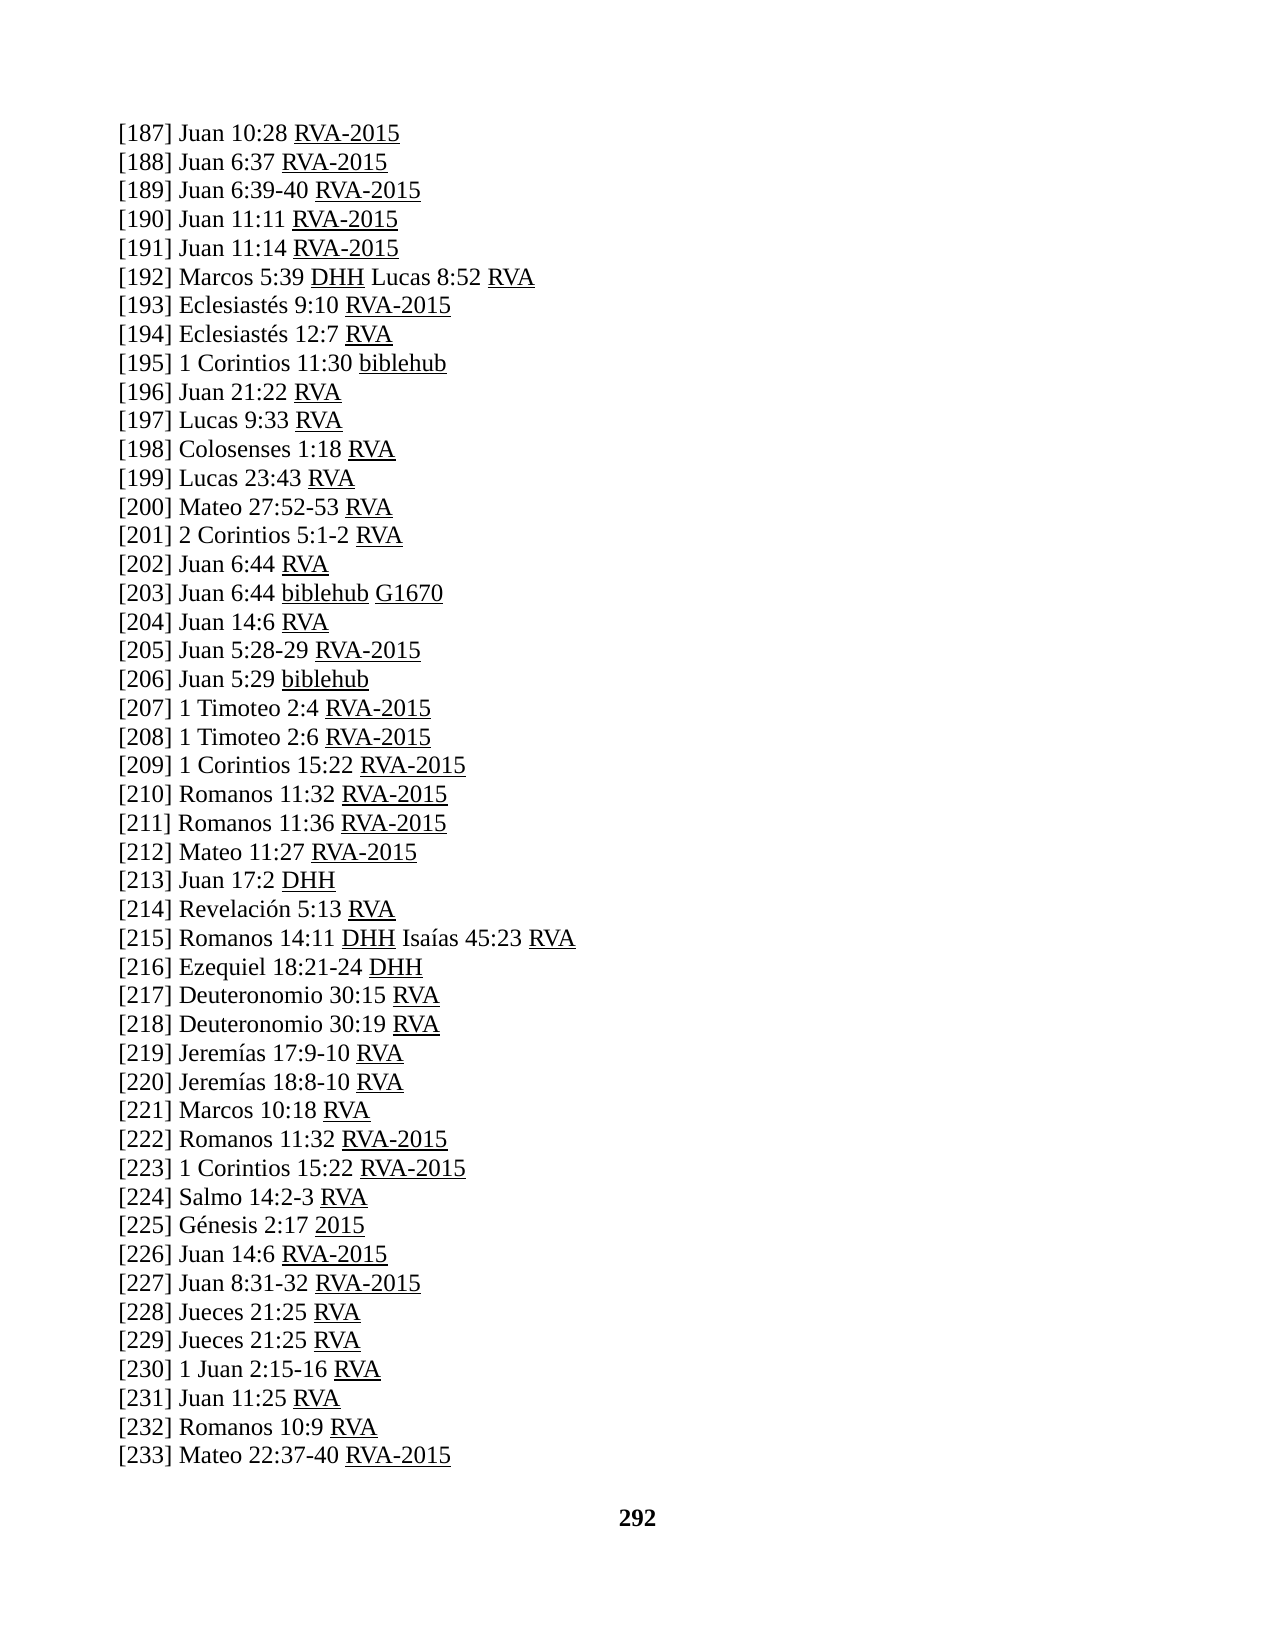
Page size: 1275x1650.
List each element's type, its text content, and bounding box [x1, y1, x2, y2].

text Juan 6:44 biblehub G1670 [118, 578, 1157, 607]
text Juan 5:29 biblehub [118, 664, 1157, 693]
text Revelación 5:13 RVA [118, 894, 1157, 923]
text 1 Juan 2:15-16 RVA [118, 1354, 1157, 1383]
text Jueces 21:25 RVA [118, 1326, 1157, 1354]
text Salmo 14:2-3 RVA [118, 1182, 1157, 1211]
text Juan 21:22 RVA [118, 377, 1157, 406]
text Romanos 11:32 RVA-2015 [118, 779, 1157, 808]
text Lucas 23:43 RVA [118, 463, 1157, 492]
text Jeremías 17:9-10 RVA [118, 1038, 1157, 1067]
text 1 Timoteo 2:4 RVA-2015 [118, 693, 1157, 722]
text Romanos 14:11 DHH Isaías 45:23 RVA [118, 923, 1157, 952]
text Lucas 9:33 RVA [118, 406, 1157, 434]
text Juan 10:28 RVA-2015 [118, 118, 1157, 147]
text Juan 14:6 RVA [118, 607, 1157, 636]
text Marcos 10:18 RVA [118, 1096, 1157, 1124]
text Juan 11:14 RVA-2015 [118, 233, 1157, 262]
text Deuteronomio 30:19 RVA [118, 1009, 1157, 1038]
text Juan 11:11 RVA-2015 [118, 204, 1157, 233]
text Juan 6:37 RVA-2015 [118, 147, 1157, 176]
text 2 Corintios 5:1-2 RVA [118, 521, 1157, 549]
text Romanos 10:9 RVA [118, 1412, 1157, 1441]
text Marcos 5:39 DHH Lucas 8:52 RVA [118, 262, 1157, 291]
text Mateo 27:52-53 RVA [118, 492, 1157, 521]
text Juan 6:44 RVA [118, 549, 1157, 578]
text Mateo 22:37-40 RVA-2015 [118, 1441, 1157, 1469]
text Romanos 11:32 RVA-2015 [118, 1124, 1157, 1153]
text Jueces 21:25 RVA [118, 1297, 1157, 1326]
text Juan 5:28-29 RVA-2015 [118, 636, 1157, 664]
text Juan 14:6 RVA-2015 [118, 1239, 1157, 1268]
text Colosenses 1:18 RVA [118, 434, 1157, 463]
text Deuteronomio 30:15 RVA [118, 981, 1157, 1009]
text Juan 6:39-40 RVA-2015 [118, 176, 1157, 204]
text Génesis 2:17 2015 [118, 1211, 1157, 1239]
text 1 Corintios 11:30 biblehub [118, 348, 1157, 377]
text 1 Corintios 15:22 RVA-2015 [118, 1153, 1157, 1182]
text Juan 17:2 DHH [118, 866, 1157, 894]
text Romanos 11:36 RVA-2015 [118, 808, 1157, 837]
text 1 Timoteo 2:6 RVA-2015 [118, 722, 1157, 751]
text Jeremías 18:8-10 RVA [118, 1067, 1157, 1096]
text Ezequiel 18:21-24 DHH [118, 952, 1157, 981]
text Eclesiastés 12:7 RVA [118, 319, 1157, 348]
text Mateo 11:27 RVA-2015 [118, 837, 1157, 866]
text Juan 8:31-32 RVA-2015 [118, 1268, 1157, 1297]
text Juan 11:25 RVA [118, 1383, 1157, 1412]
text 1 Corintios 15:22 RVA-2015 [118, 751, 1157, 779]
text Eclesiastés 9:10 RVA-2015 [118, 291, 1157, 319]
